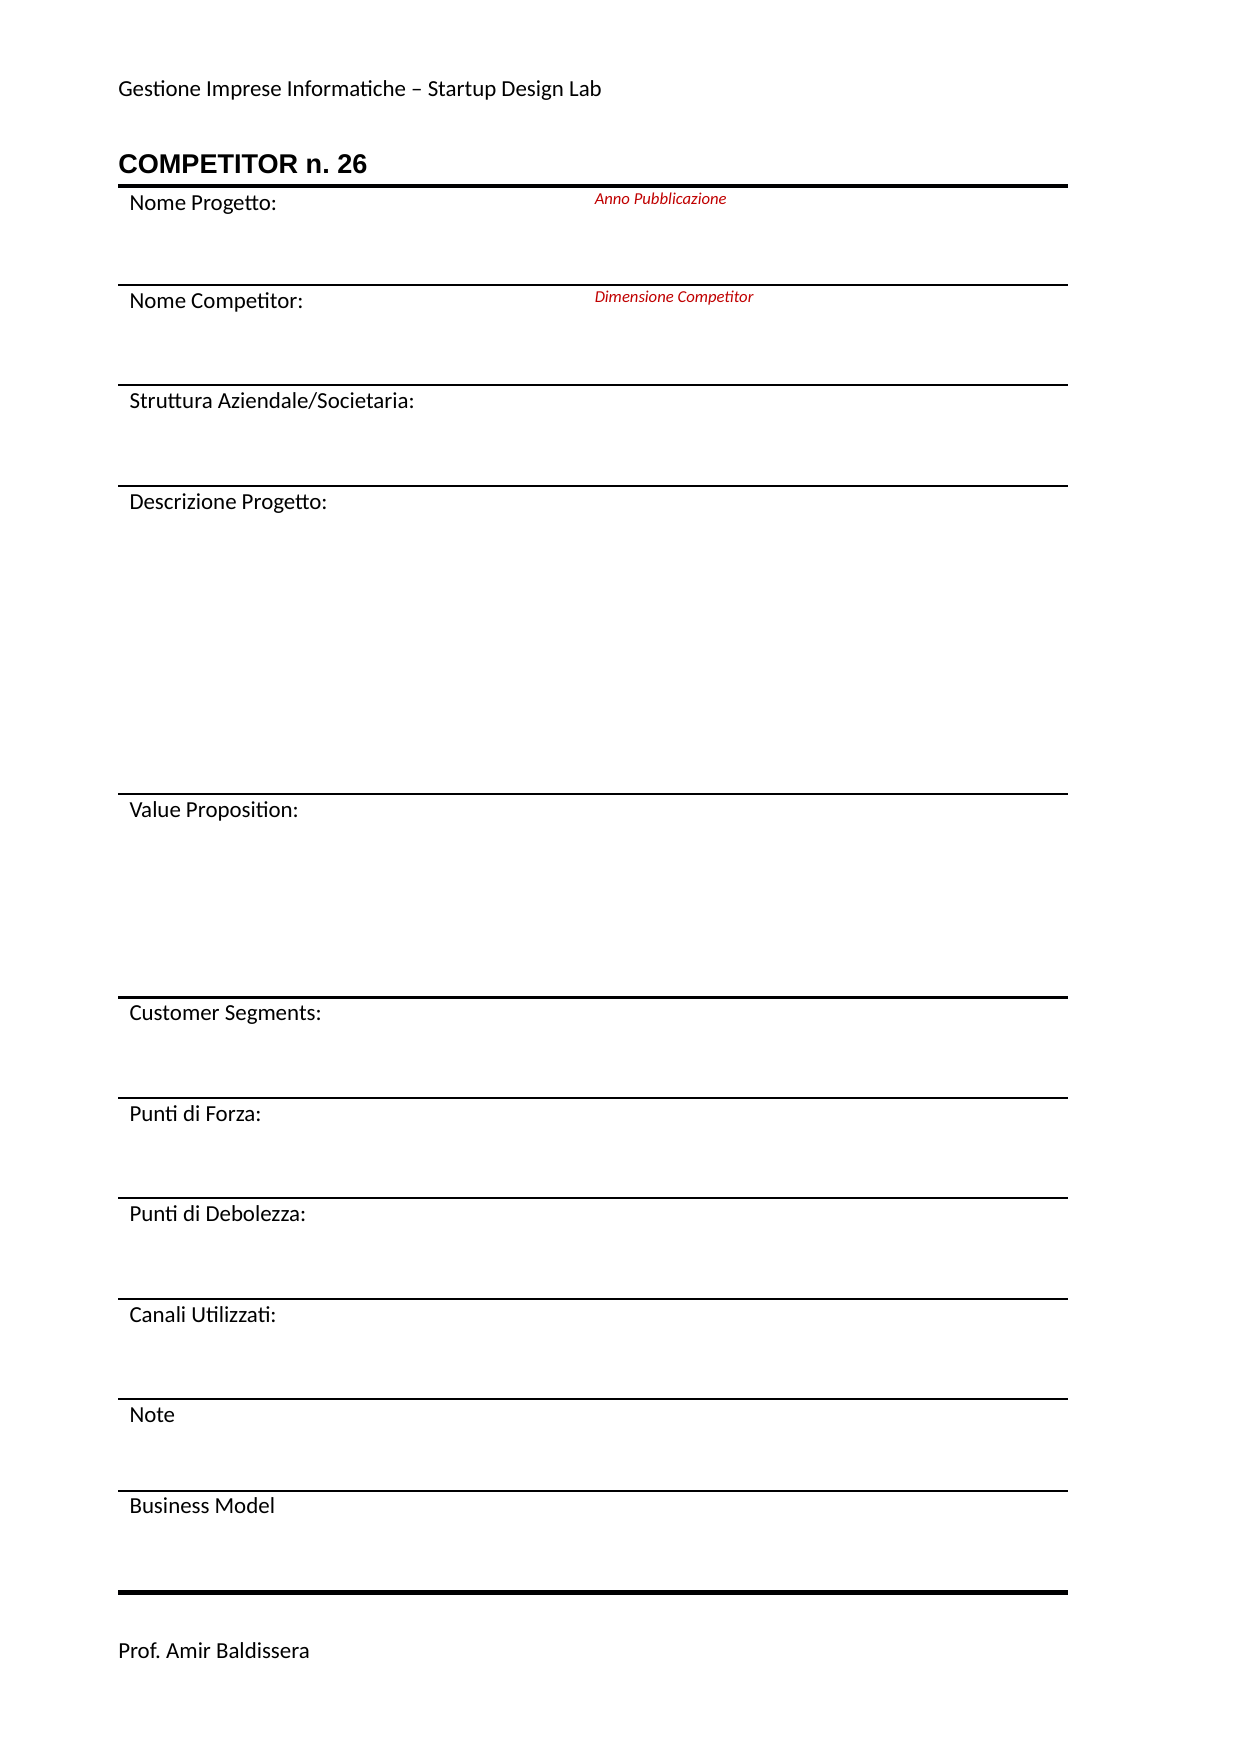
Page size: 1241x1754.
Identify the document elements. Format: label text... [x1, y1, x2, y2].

table_cell Note [118, 1400, 1068, 1489]
table_cell Customer Segments: [118, 999, 1068, 1097]
table_header Anno Pubblicazione [583, 188, 1068, 284]
table_cell Descrizione Progetto: [118, 487, 1068, 793]
table_cell Canali Utilizzati: [118, 1300, 1068, 1398]
table_cell Punti di Forza: [118, 1099, 1068, 1197]
table_cell Nome Competitor: [118, 286, 583, 384]
table_cell Value Proposition: [118, 795, 1068, 996]
table_cell Punti di Debolezza: [118, 1199, 1068, 1298]
subtitle COMPETITOR n. 26 [118, 148, 1122, 179]
table_cell Business Model [118, 1492, 1068, 1590]
table_cell Dimensione Competitor [583, 286, 1068, 384]
table_header Nome Progetto: [118, 188, 583, 284]
table_cell Struttura Aziendale/Societaria: [118, 386, 1068, 485]
